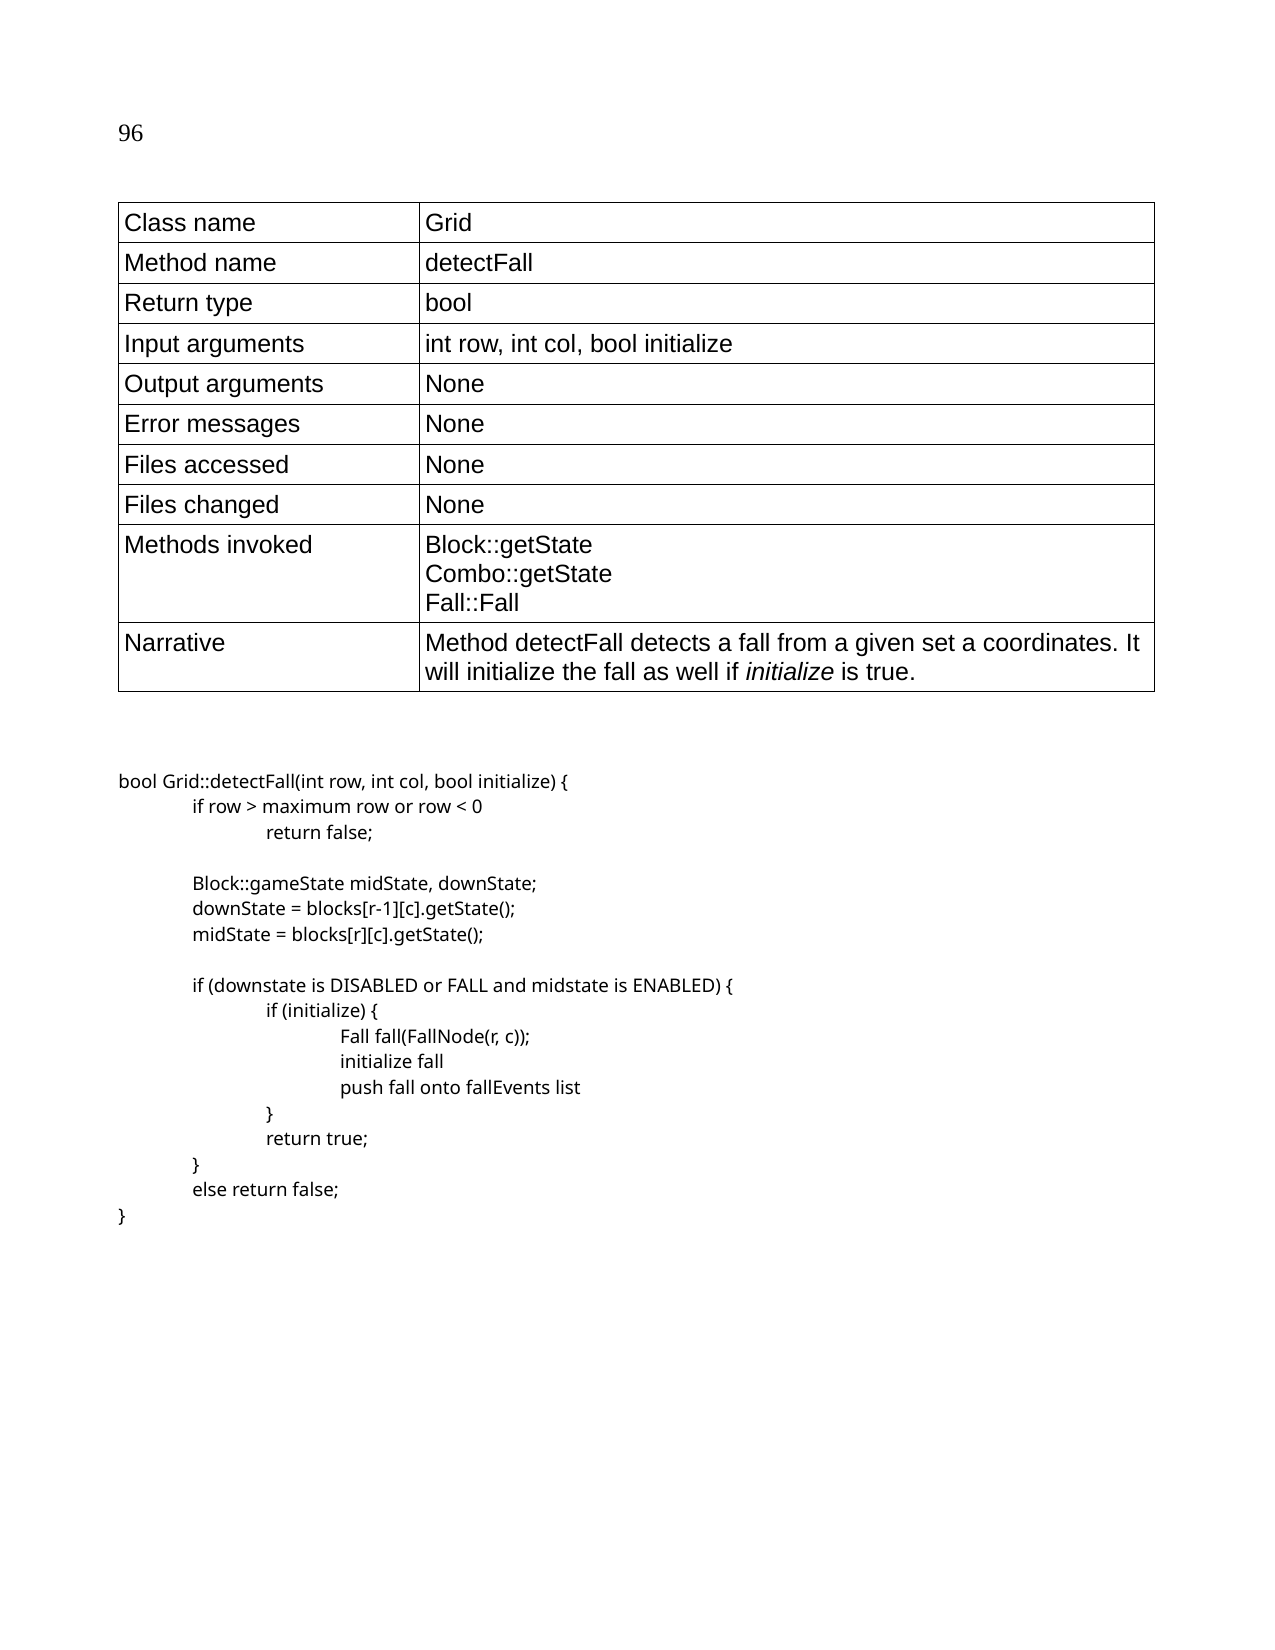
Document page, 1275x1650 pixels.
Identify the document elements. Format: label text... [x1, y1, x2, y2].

text if (downstate is DISABLED or FALL and midstate is ENABLED) { [118, 972, 1157, 998]
text bool Grid::detectFall(int row, int col, bool initialize) { [118, 768, 1157, 793]
text downState = blocks[r-1][c].getState(); [118, 896, 1157, 921]
text Block::gameState midState, downState; [118, 870, 1157, 896]
table_cell Block::getState Combo::getState Fall::Fall [420, 525, 1154, 622]
text push fall onto fallEvents list [118, 1074, 1157, 1100]
table_cell None [420, 485, 1154, 524]
table_header Class name [119, 203, 419, 242]
table_cell Output arguments [119, 364, 419, 403]
table_cell Narrative [119, 623, 419, 691]
table_cell Method name [119, 243, 419, 282]
table_cell None [420, 405, 1154, 444]
table_cell bool [420, 284, 1154, 323]
table_cell Method detectFall detects a fall from a given set a coordinates. It will initialize the fall as well if initialize is true. [420, 623, 1154, 691]
table_cell detectFall [420, 243, 1154, 282]
table_cell Input arguments [119, 324, 419, 363]
text Fall fall(FallNode(r, c)); [118, 1023, 1157, 1049]
text return true; [118, 1125, 1157, 1151]
text } [118, 1151, 1157, 1176]
text initialize fall [118, 1049, 1157, 1074]
table_cell int row, int col, bool initialize [420, 324, 1154, 363]
text else return false; [118, 1176, 1157, 1202]
table_header Grid [420, 203, 1154, 242]
table_cell Methods invoked [119, 525, 419, 622]
text } [118, 1100, 1157, 1125]
table_cell None [420, 364, 1154, 403]
text midState = blocks[r][c].getState(); [118, 921, 1157, 947]
text return false; [118, 819, 1157, 844]
table_cell Return type [119, 284, 419, 323]
text if row > maximum row or row < 0 [118, 793, 1157, 819]
table_cell None [420, 445, 1154, 484]
table_cell Files accessed [119, 445, 419, 484]
text } [118, 1202, 1157, 1227]
text if (initialize) { [118, 998, 1157, 1023]
table_cell Error messages [119, 405, 419, 444]
table_cell Files changed [119, 485, 419, 524]
